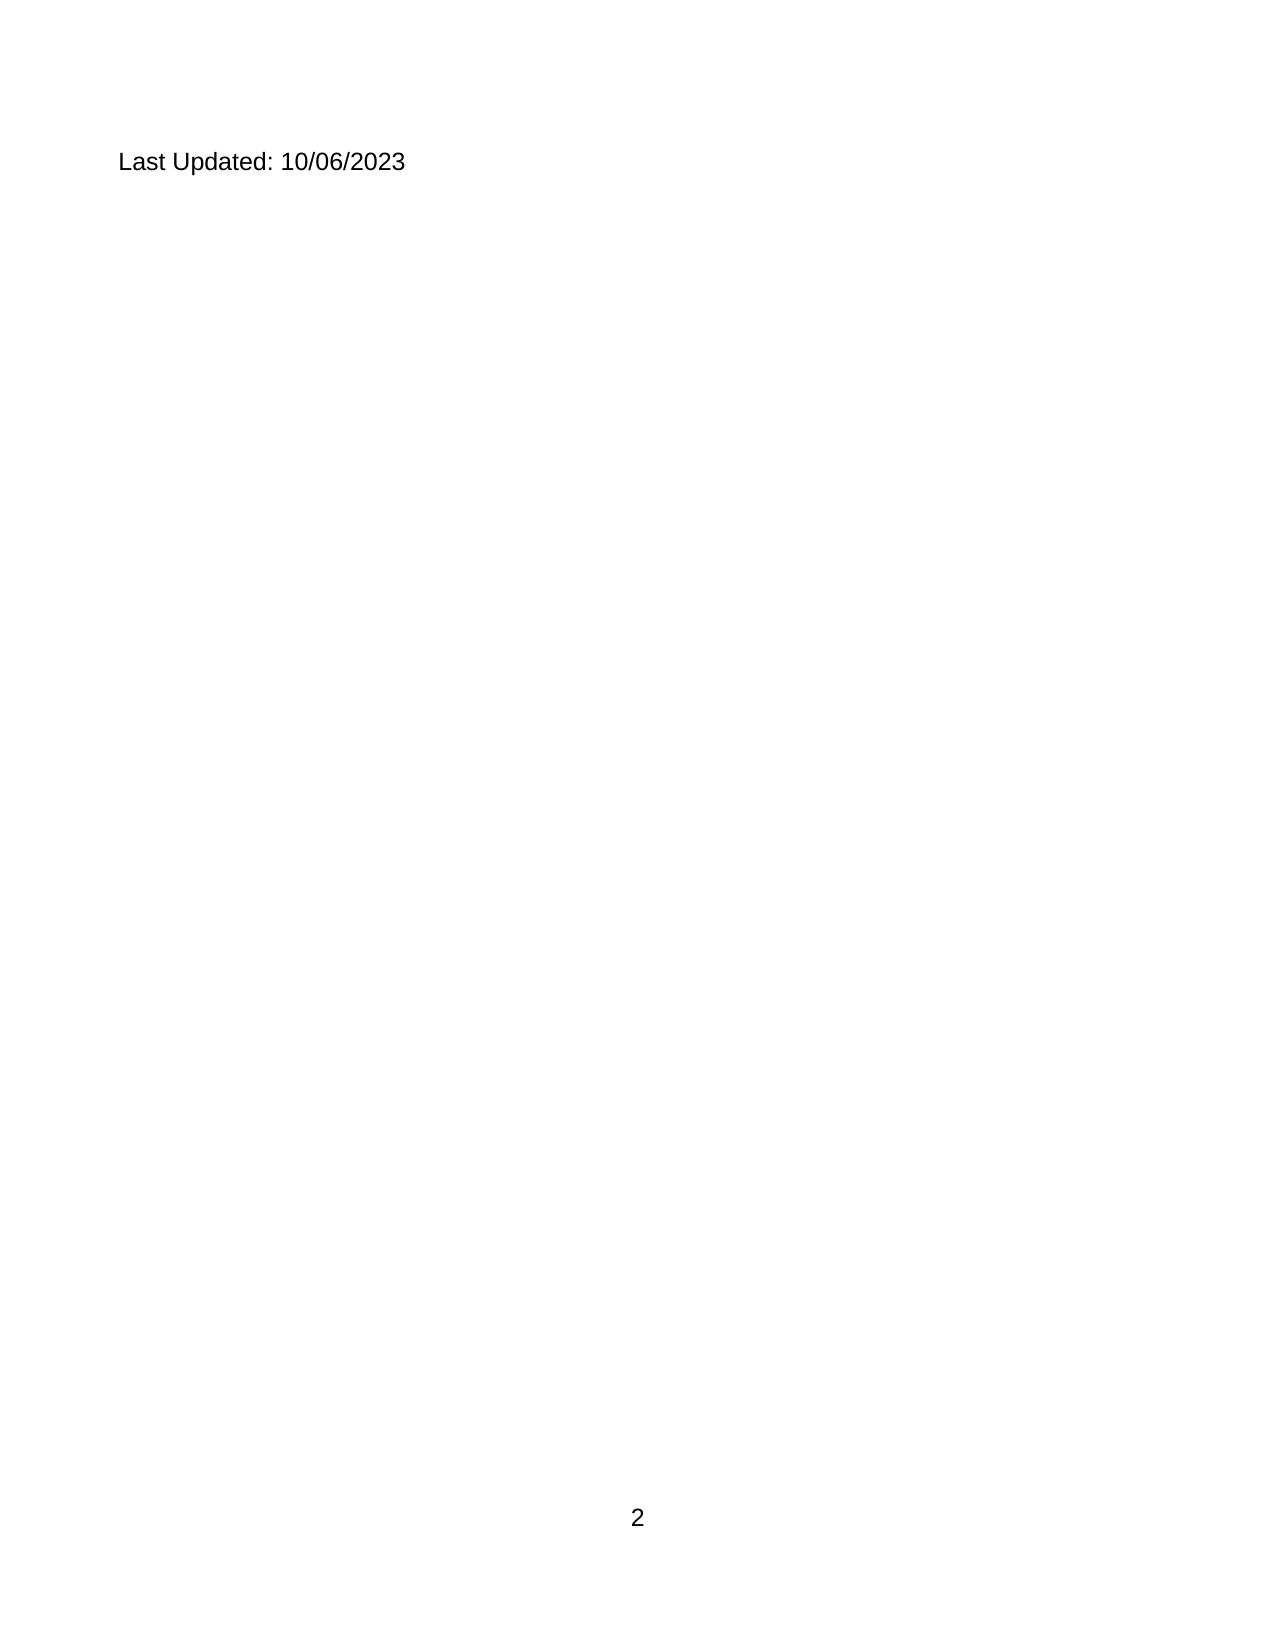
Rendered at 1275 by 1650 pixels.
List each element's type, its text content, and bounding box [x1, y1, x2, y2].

text Last Updated: 10/06/2023 [118, 147, 1157, 176]
